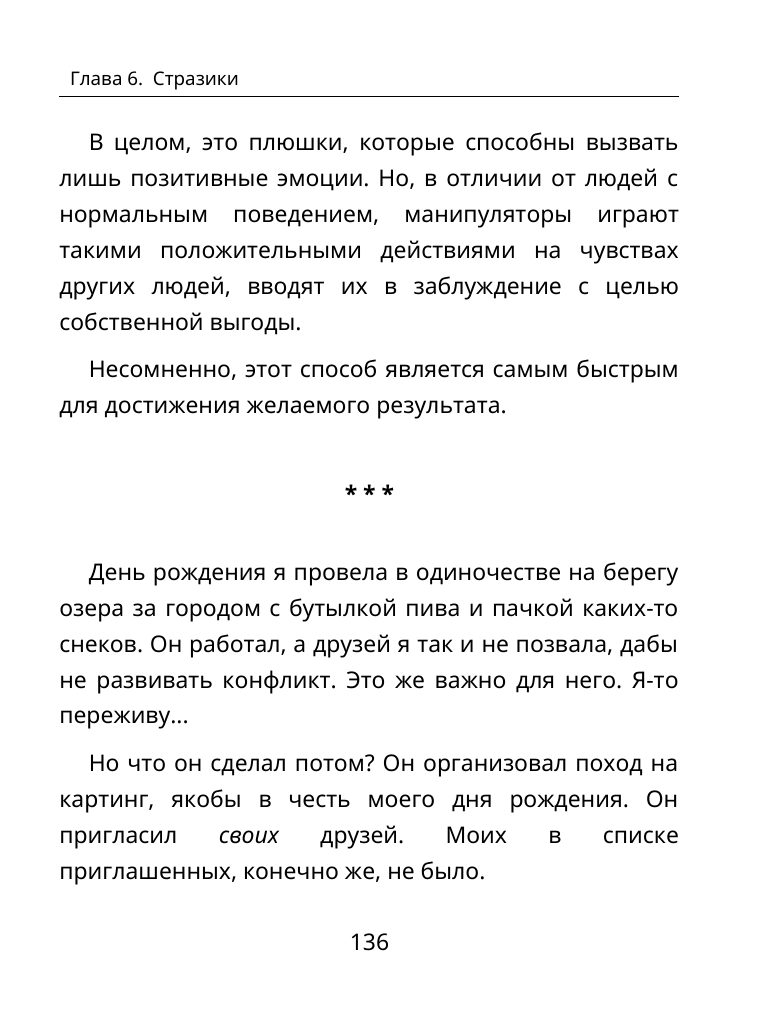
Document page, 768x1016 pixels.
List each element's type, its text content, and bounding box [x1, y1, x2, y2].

text Несомненно, этот способ является самым быстрым для достижения желаемого результата. [59, 353, 679, 421]
subtitle * * * [59, 478, 679, 510]
text Но что он сделал потом? Он организовал поход на картинг, якобы в честь моего дня рождения. Он пригласил своих друзей. Моих в списке приглашенных, конечно же, не было. [59, 747, 679, 886]
text День рождения я провела в одиночестве на берегу озера за городом с бутылкой пива и пачкой каких-то снеков. Он работал, а друзей я так и не позвала, дабы не развивать конфликт. Это же важно для него. Я-то переживу... [59, 556, 679, 731]
text В целом, это плюшки, которые способны вызвать лишь позитивные эмоции. Но, в отличии от людей с нормальным поведением, манипуляторы играют такими положительными действиями на чувствах других людей, вводят их в заблуждение с целью собственной выгоды. [59, 126, 679, 337]
